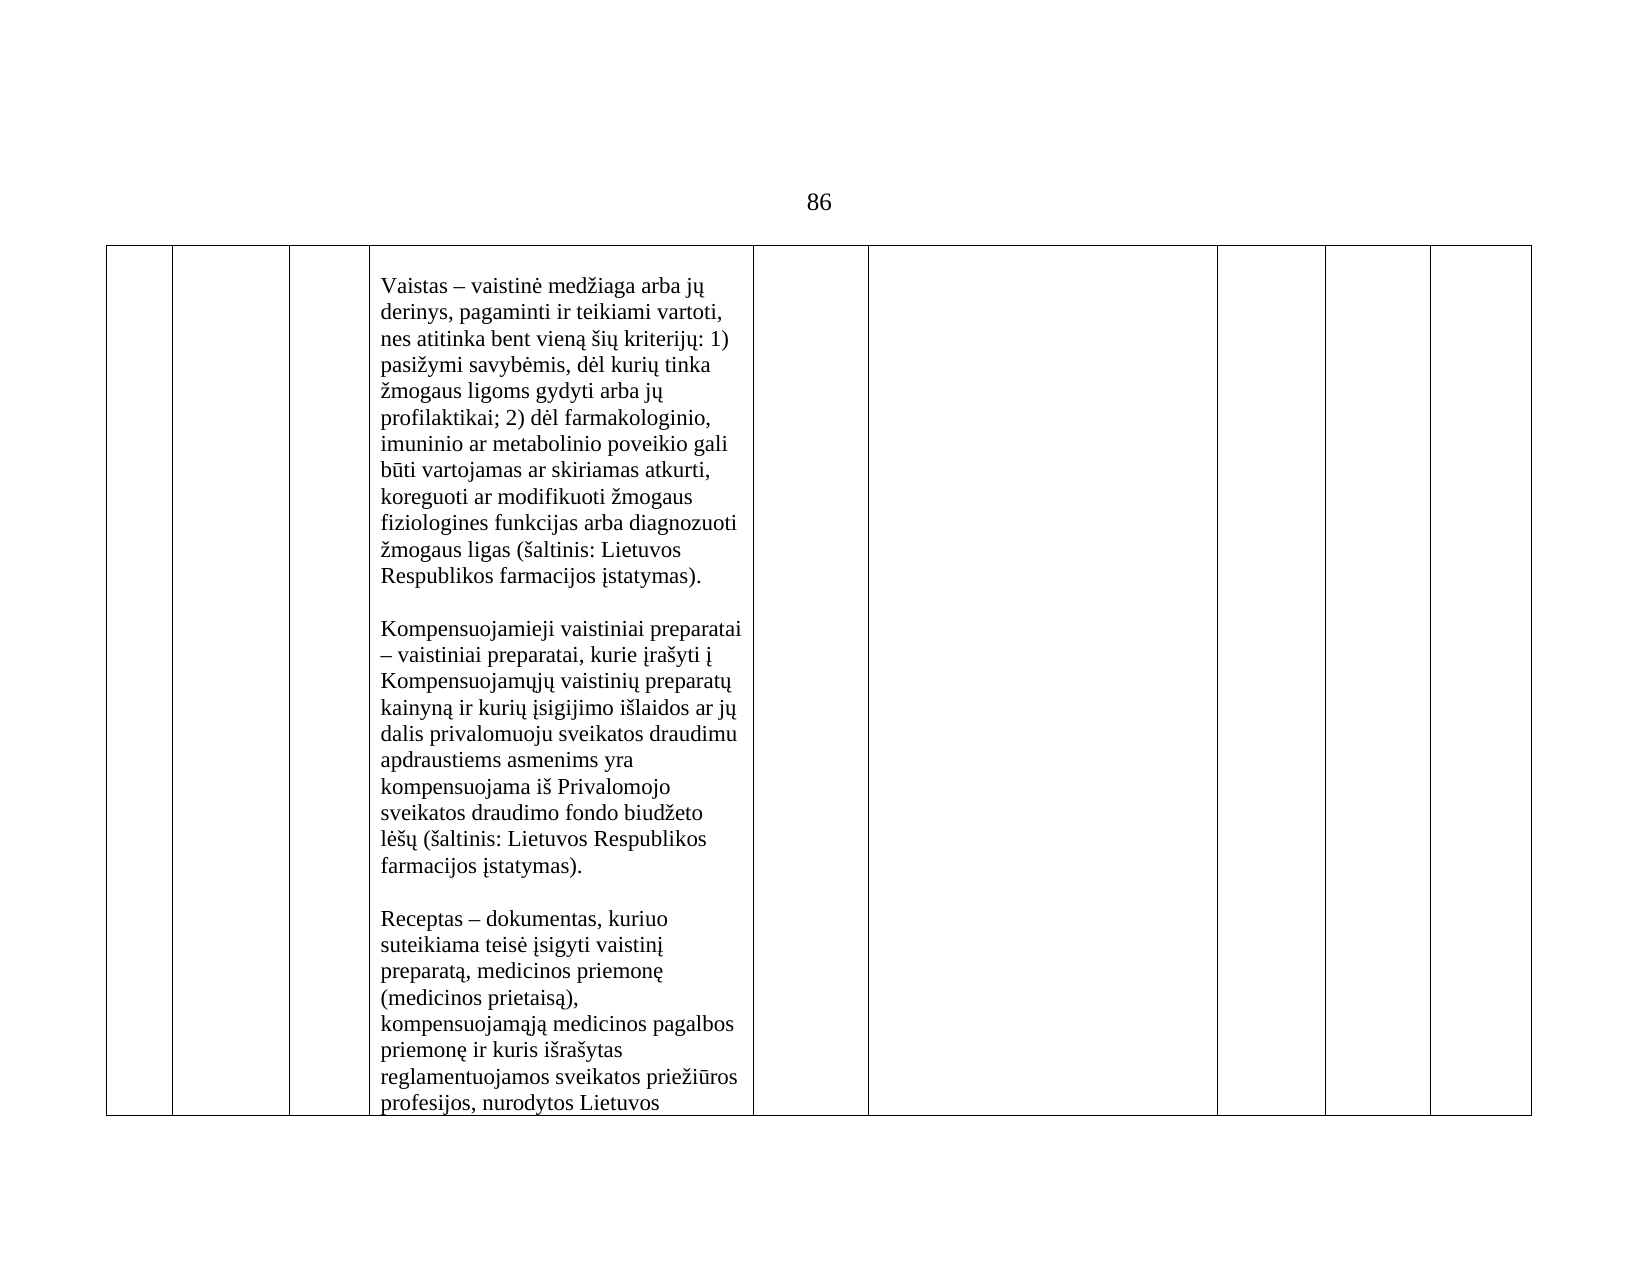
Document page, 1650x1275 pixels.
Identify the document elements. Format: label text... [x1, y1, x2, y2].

table_cell [1218, 246, 1325, 1115]
table_cell [869, 246, 1217, 1115]
table_cell [754, 246, 868, 1115]
table_cell [290, 246, 369, 1115]
table_cell Vaistas – vaistinė medžiaga arba jų derinys, pagaminti ir teikiami vartoti, nes atitinka bent vieną šių kriterijų: 1) pasižymi savybėmis, dėl kurių tinka žmogaus ligoms gydyti arba jų profilaktikai; 2) dėl farmakologinio, imuninio ar metabolinio poveikio gali būti vartojamas ar skiriamas atkurti, koreguoti ar modifikuoti žmogaus fiziologines funkcijas arba diagnozuoti žmogaus ligas (šaltinis: Lietuvos Respublikos farmacijos įstatymas). Kompensuojamieji vaistiniai preparatai – vaistiniai preparatai, kurie įrašyti į Kompensuojamųjų vaistinių preparatų kainyną ir kurių įsigijimo išlaidos ar jų dalis privalomuoju sveikatos draudimu apdraustiems asmenims yra kompensuojama iš Privalomojo sveikatos draudimo fondo biudžeto lėšų (šaltinis: Lietuvos Respublikos farmacijos įstatymas). Receptas – dokumentas, kuriuo suteikiama teisė įsigyti vaistinį preparatą, medicinos priemonę (medicinos prietaisą), kompensuojamąją medicinos pagalbos priemonę ir kuris išrašytas reglamentuojamos sveikatos priežiūros profesijos, nurodytos Lietuvos [370, 246, 753, 1115]
table_cell [173, 246, 289, 1115]
table_cell [1326, 246, 1430, 1115]
table_cell [1431, 246, 1531, 1115]
table_cell [107, 246, 172, 1115]
